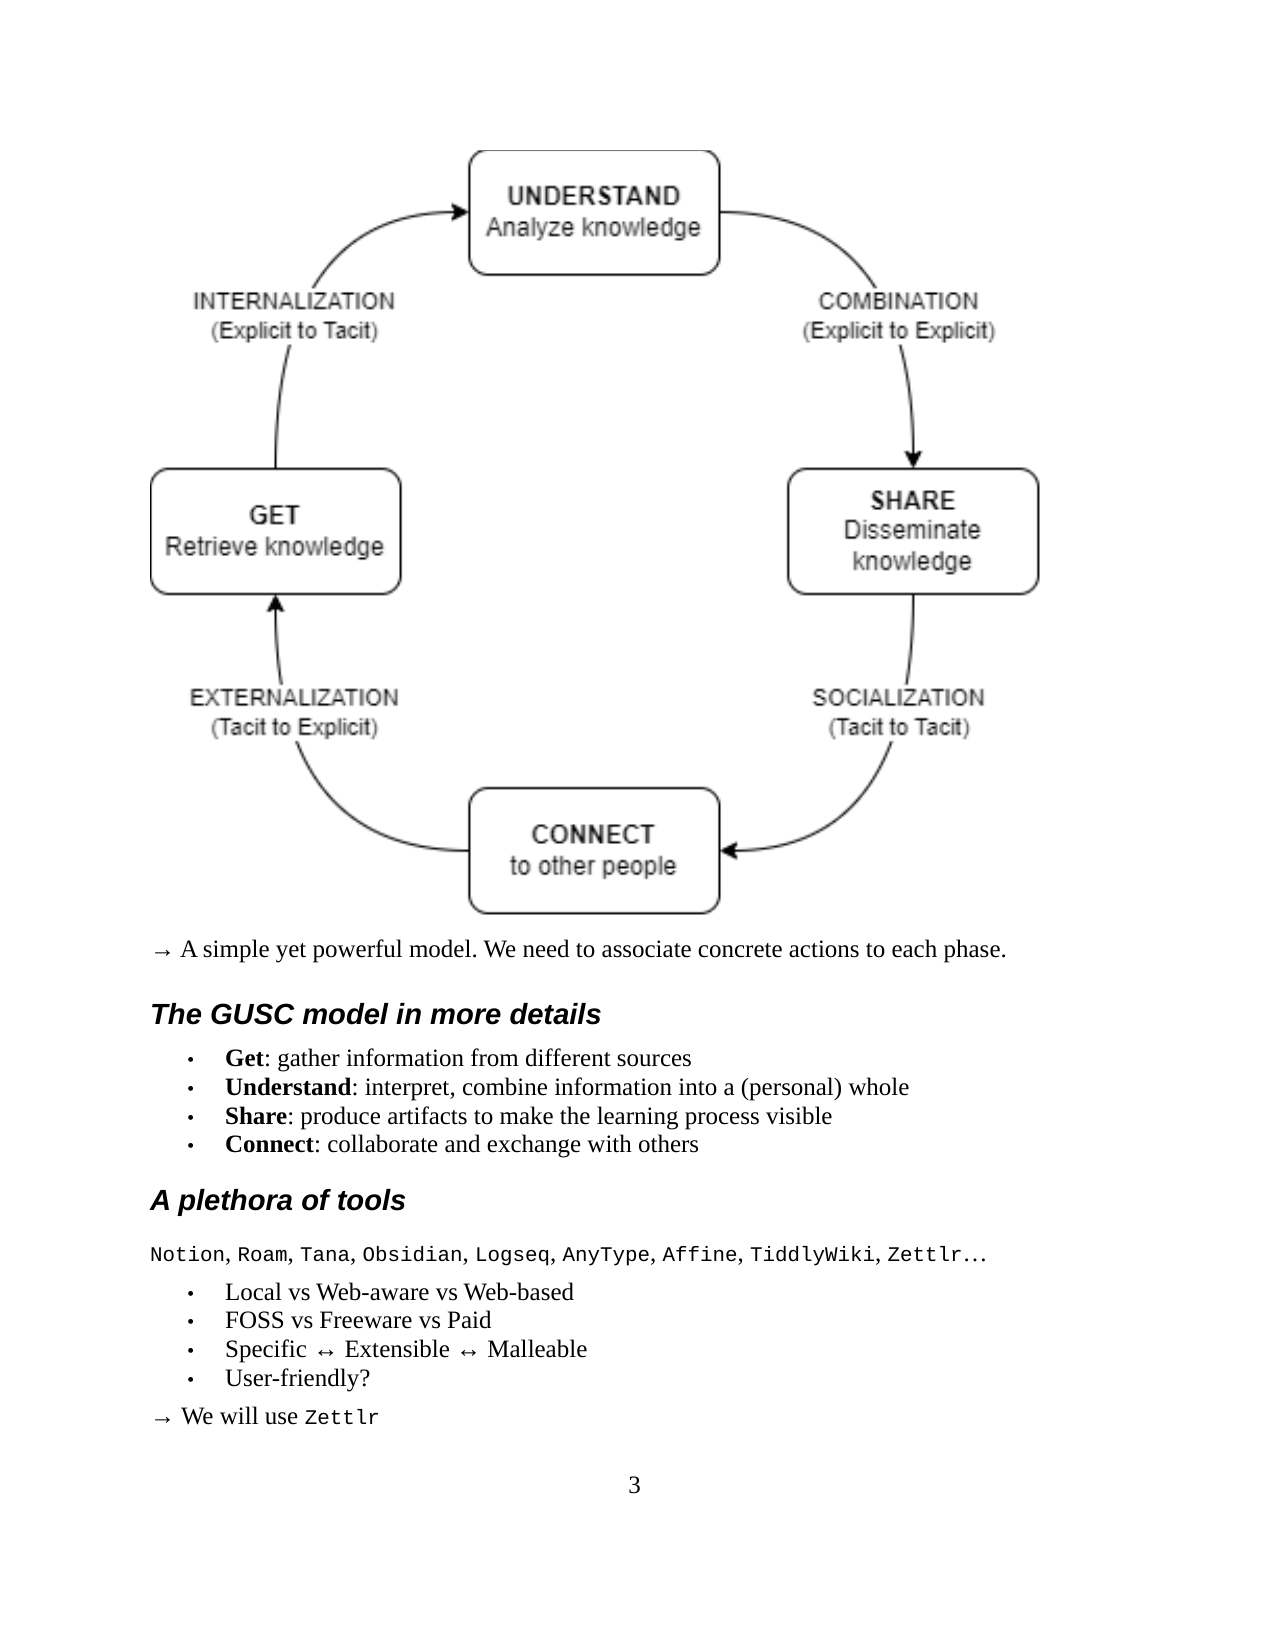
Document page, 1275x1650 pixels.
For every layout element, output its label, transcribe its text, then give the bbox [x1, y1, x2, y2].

picture [150, 150, 1042, 917]
list User-friendly? [187, 1363, 1125, 1392]
list Local vs Web-aware vs Web-based [187, 1277, 1125, 1306]
text → A simple yet powerful model. We need to associate concrete actions to each phase. [150, 934, 1125, 963]
list Understand: interpret, combine information into a (personal) whole [187, 1072, 1125, 1101]
text Notion, Roam, Tana, Obsidian, Logseq, AnyType, Affine, TiddlyWiki, Zettlr… [150, 1238, 1125, 1268]
list Get: gather information from different sources [187, 1043, 1125, 1072]
subtitle The GUSC model in more details [150, 997, 1125, 1031]
list Share: produce artifacts to make the learning process visible [187, 1101, 1125, 1129]
list Connect: collaborate and exchange with others [187, 1129, 1125, 1158]
list FOSS vs Freeware vs Paid [187, 1306, 1125, 1334]
list Specific ↔ Extensible ↔ Malleable [187, 1334, 1125, 1363]
subtitle A plethora of tools [150, 1183, 1125, 1217]
text → We will use Zettlr [150, 1401, 1125, 1430]
